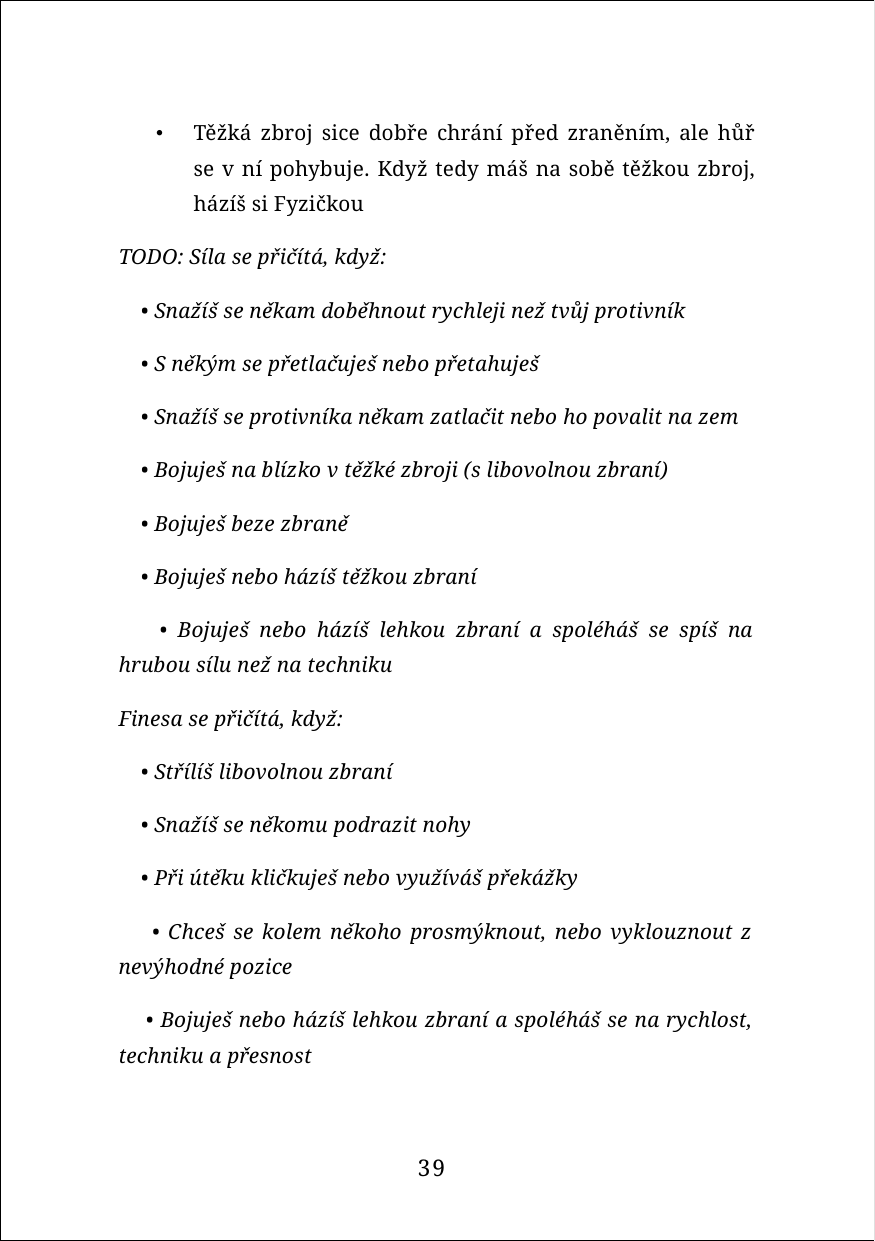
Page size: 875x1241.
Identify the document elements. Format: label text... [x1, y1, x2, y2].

text • S někým se přetlačuješ nebo přetahuješ [118, 349, 756, 377]
text • Snažíš se někomu podrazit nohy [118, 810, 756, 839]
text TODO: Síla se přičítá, když: [118, 242, 756, 271]
text • Bojuješ na blízko v těžké zbroji (s libovolnou zbraní) [118, 455, 756, 484]
text • Bojuješ nebo házíš těžkou zbraní [118, 562, 756, 590]
text • Střílíš libovolnou zbraní [118, 757, 756, 786]
text • Bojuješ nebo házíš lehkou zbraní a spoléháš se spíš na hrubou sílu než na techniku [118, 615, 756, 679]
text • Bojuješ nebo házíš lehkou zbraní a spoléháš se na rychlost, techniku a přesnost [118, 1006, 756, 1069]
text • Snažíš se někam doběhnout rychleji než tvůj protivník [118, 296, 756, 324]
text • Chceš se kolem někoho prosmýknout, nebo vyklouznout z nevýhodné pozice [118, 917, 756, 981]
text • Snažíš se protivníka někam zatlačit nebo ho povalit na zem [118, 402, 756, 431]
text • Při útěku kličkuješ nebo využíváš překážky [118, 863, 756, 892]
list Těžká zbroj sice dobře chrání před zraněním, ale hůř se v ní pohybuje. Když tedy máš na sobě těžkou zbroj, házíš si Fyzičkou [156, 118, 756, 218]
text • Bojuješ beze zbraně [118, 509, 756, 537]
text Finesa se přičítá, když: [118, 704, 756, 732]
